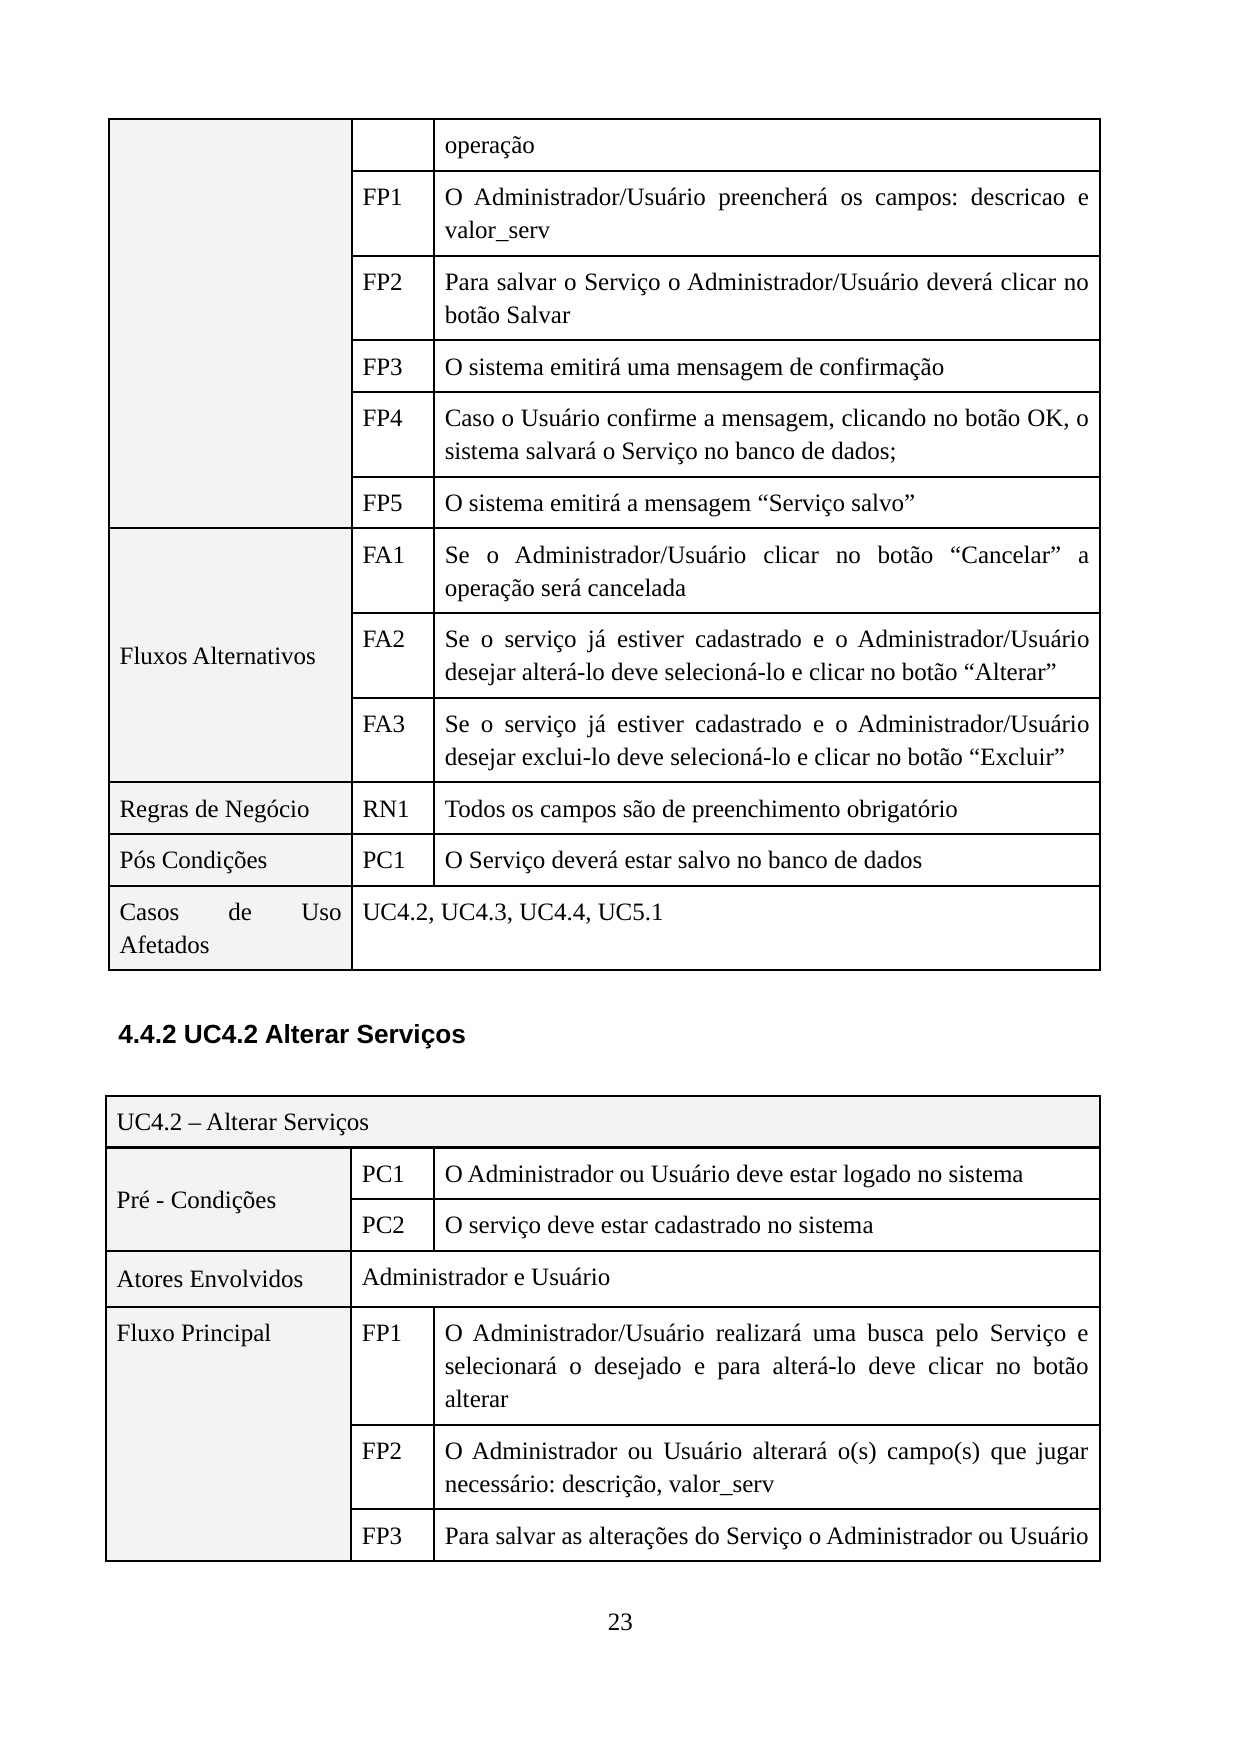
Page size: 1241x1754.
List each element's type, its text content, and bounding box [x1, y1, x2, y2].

table_cell Se o serviço já estiver cadastrado e o Administrador/Usuário desejar exclui-lo deve selecioná-lo e clicar no botão “Excluir” [435, 699, 1099, 781]
table_cell FP4 [353, 393, 433, 476]
table_cell [353, 120, 433, 170]
table_cell PC1 [353, 835, 433, 884]
table_cell [110, 120, 351, 527]
table_cell Pós Condições [110, 835, 351, 884]
table_cell FP2 [353, 257, 433, 339]
table_cell FP2 [352, 1426, 433, 1508]
table_cell FA3 [353, 699, 433, 781]
table_cell FP1 [352, 1308, 433, 1424]
table_cell FP5 [353, 478, 433, 527]
table_cell FP3 [352, 1510, 433, 1560]
table_cell FA1 [353, 529, 433, 612]
table_cell O Administrador/Usuário realizará uma busca pelo Serviço e selecionará o desejado e para alterá-lo deve clicar no botão alterar [435, 1308, 1099, 1424]
table_cell PC1 [352, 1149, 433, 1198]
table_cell Se o Administrador/Usuário clicar no botão “Cancelar” a operação será cancelada [435, 529, 1099, 612]
table_cell Fluxo Principal [107, 1308, 350, 1560]
subtitle 4.4.2 UC4.2 Alterar Serviços [118, 1019, 1122, 1049]
table_cell Casos de Uso Afetados [110, 887, 351, 969]
table_header UC4.2 – Alterar Serviços [107, 1097, 1099, 1146]
table_cell FA2 [353, 614, 433, 697]
table_cell Administrador e Usuário [352, 1252, 1099, 1306]
table_cell Pré - Condições [107, 1149, 350, 1250]
table_cell Caso o Usuário confirme a mensagem, clicando no botão OK, o sistema salvará o Serviço no banco de dados; [435, 393, 1099, 476]
table_cell Se o serviço já estiver cadastrado e o Administrador/Usuário desejar alterá-lo deve selecioná-lo e clicar no botão “Alterar” [435, 614, 1099, 697]
table_cell PC2 [352, 1200, 433, 1250]
table_cell O sistema emitirá a mensagem “Serviço salvo” [435, 478, 1099, 527]
table_cell Fluxos Alternativos [110, 529, 351, 781]
table_cell RN1 [353, 783, 433, 833]
table_cell O Administrador ou Usuário alterará o(s) campo(s) que jugar necessário: descrição, valor_serv [435, 1426, 1099, 1508]
table_cell UC4.2, UC4.3, UC4.4, UC5.1 [353, 887, 1099, 969]
table_cell operação [435, 120, 1099, 170]
table_cell Regras de Negócio [110, 783, 351, 833]
table_cell FP1 [353, 172, 433, 254]
table_cell O Administrador/Usuário preencherá os campos: descricao e valor_serv [435, 172, 1099, 254]
table_cell FP3 [353, 341, 433, 391]
table_cell Para salvar as alterações do Serviço o Administrador ou Usuário [435, 1510, 1099, 1560]
table_cell Atores Envolvidos [107, 1252, 350, 1306]
table_cell Para salvar o Serviço o Administrador/Usuário deverá clicar no botão Salvar [435, 257, 1099, 339]
table_cell O serviço deve estar cadastrado no sistema [435, 1200, 1099, 1250]
table_cell Todos os campos são de preenchimento obrigatório [435, 783, 1099, 833]
table_cell O Serviço deverá estar salvo no banco de dados [435, 835, 1099, 884]
table_cell O Administrador ou Usuário deve estar logado no sistema [435, 1149, 1099, 1198]
table_cell O sistema emitirá uma mensagem de confirmação [435, 341, 1099, 391]
